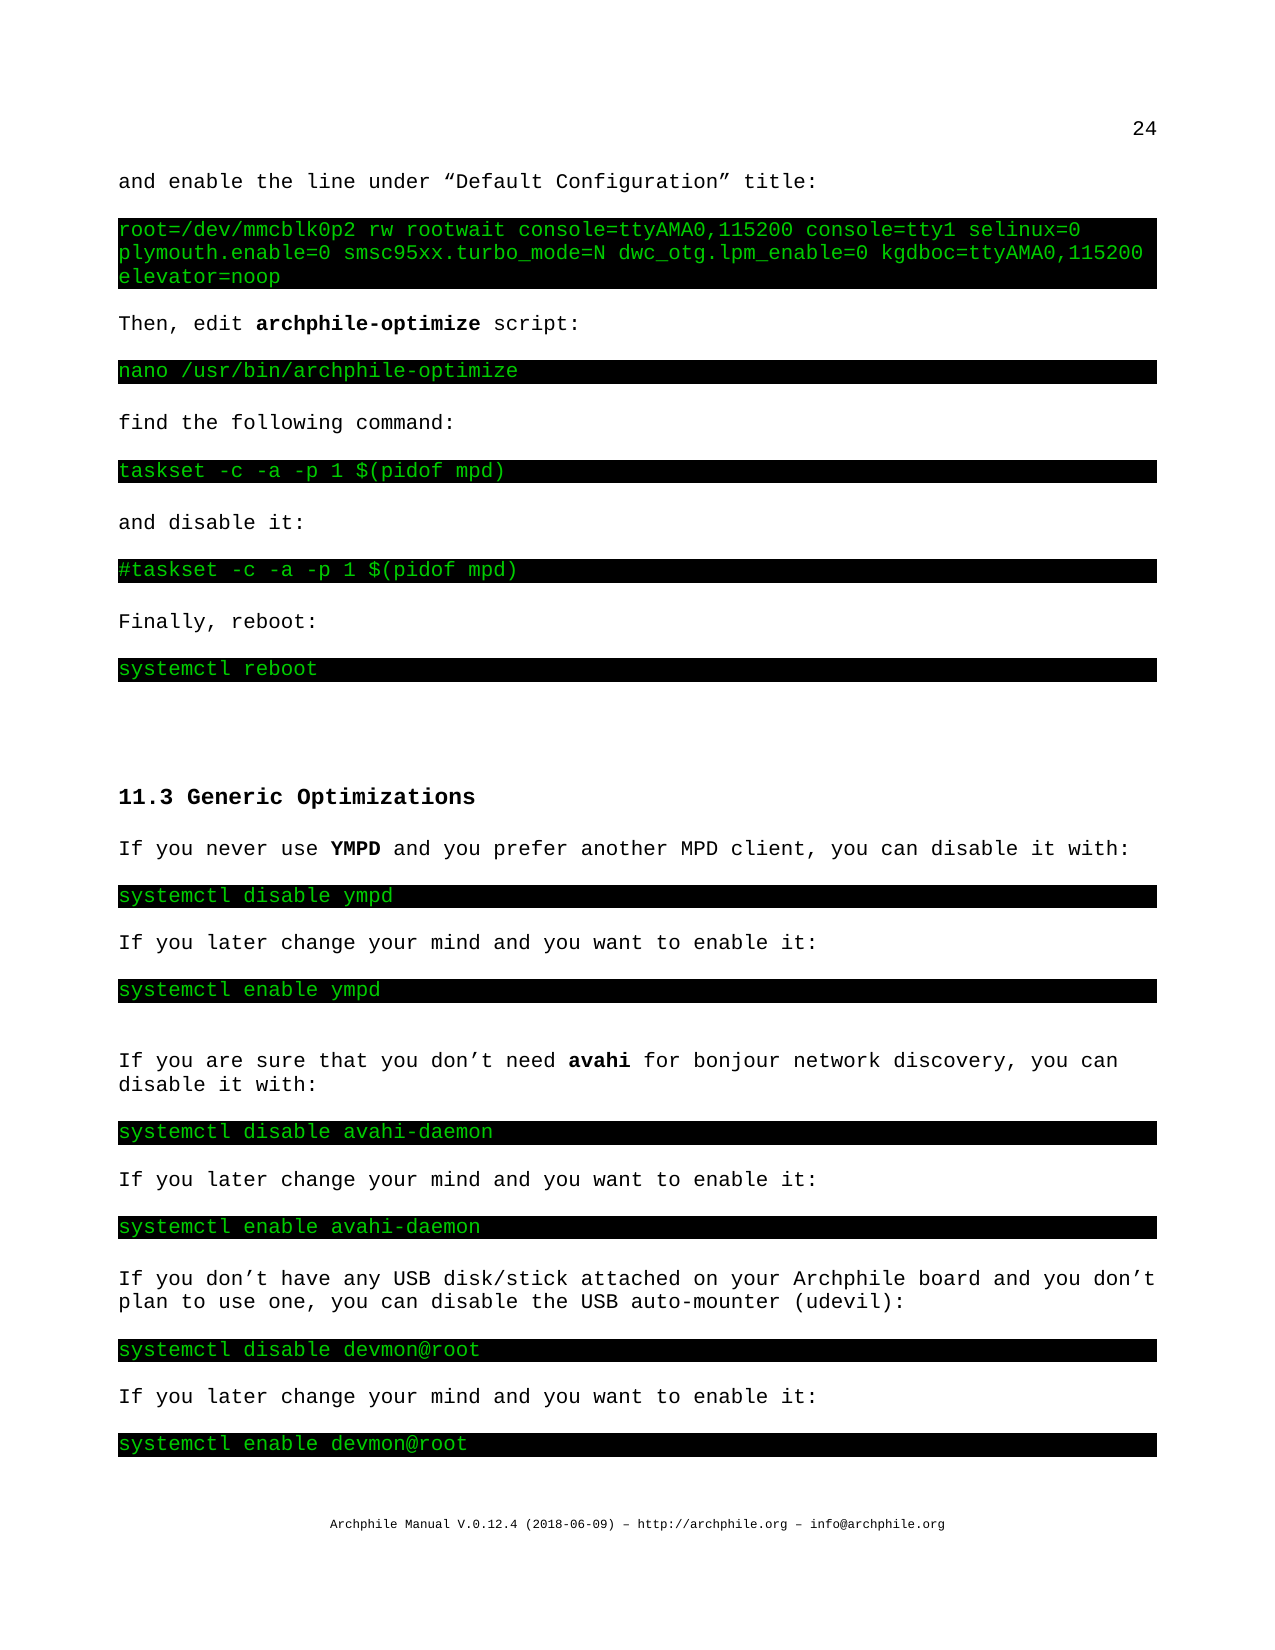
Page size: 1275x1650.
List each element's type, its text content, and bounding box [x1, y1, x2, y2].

text systemctl reboot [118, 658, 1157, 682]
text If you later change your mind and you want to enable it: [118, 932, 1157, 956]
text #taskset -c -a -p 1 $(pidof mpd) [118, 559, 1157, 583]
text If you later change your mind and you want to enable it: [118, 1168, 1157, 1192]
text systemctl disable ympd [118, 885, 1157, 908]
text If you don’t have any USB disk/stick attached on your Archphile board and you don’t plan to use one, you can disable the USB auto-mounter (udevil): [118, 1268, 1157, 1315]
text systemctl disable avahi-daemon [118, 1121, 1157, 1145]
text If you are sure that you don’t need avahi for bonjour network discovery, you can disable it with: [118, 1050, 1157, 1098]
text If you never use YMPD and you prefer another MPD client, you can disable it with: [118, 837, 1157, 861]
text find the following command: [118, 412, 1157, 436]
text taskset -c -a -p 1 $(pidof mpd) [118, 460, 1157, 483]
text nano /usr/bin/archphile-optimize [118, 360, 1157, 384]
text If you later change your mind and you want to enable it: [118, 1386, 1157, 1410]
text Then, edit archphile-optimize script: [118, 313, 1157, 337]
text and disable it: [118, 512, 1157, 535]
text systemctl enable devmon@root [118, 1433, 1157, 1457]
text and enable the line under “Default Configuration” title: [118, 171, 1157, 195]
text systemctl enable ympd [118, 979, 1157, 1003]
text systemctl enable avahi-daemon [118, 1216, 1157, 1239]
text Finally, reboot: [118, 611, 1157, 634]
text 11.3 Generic Optimizations [118, 786, 1157, 812]
text root=/dev/mmcblk0p2 rw rootwait console=ttyAMA0,115200 console=tty1 selinux=0 plymouth.enable=0 smsc95xx.turbo_mode=N dwc_otg.lpm_enable=0 kgdboc=ttyAMA0,115200 elevator=noop [118, 218, 1157, 289]
text systemctl disable devmon@root [118, 1339, 1157, 1362]
